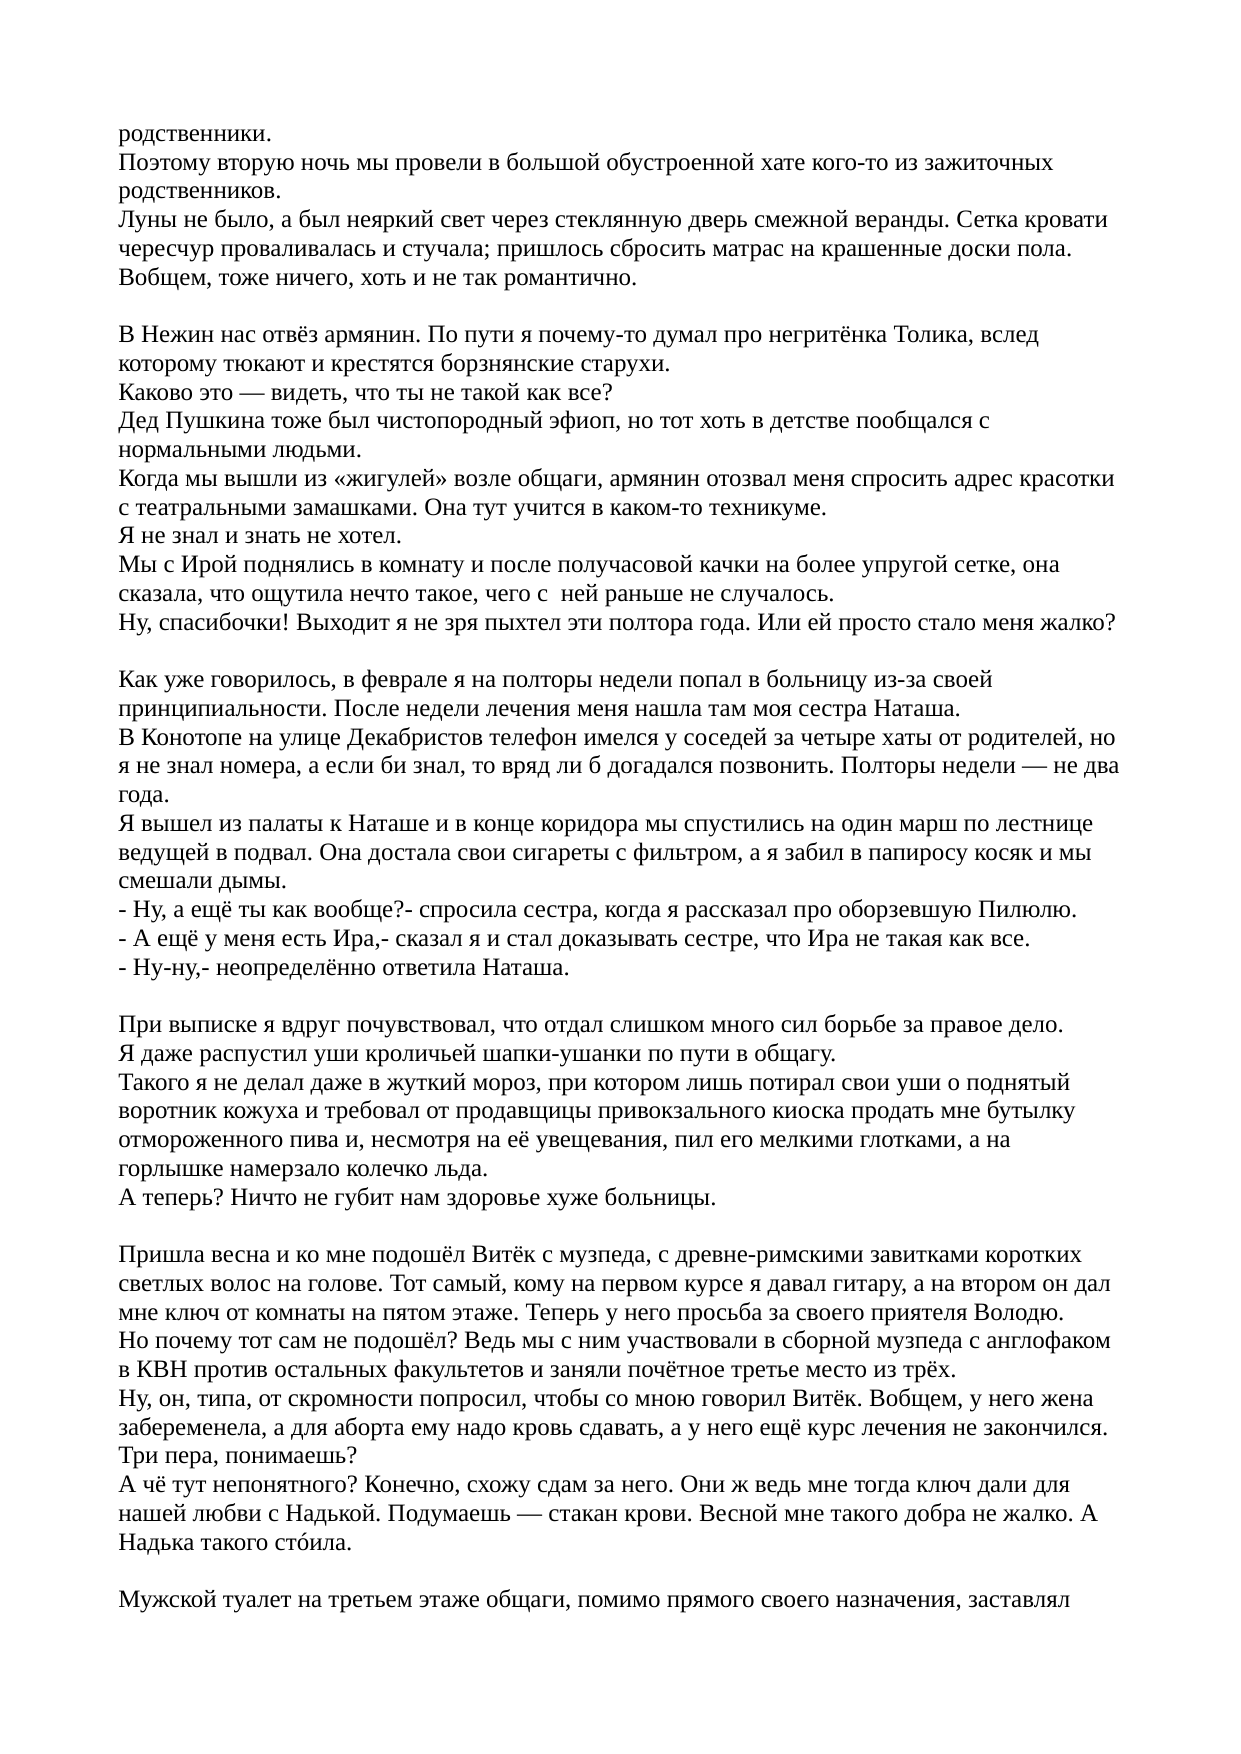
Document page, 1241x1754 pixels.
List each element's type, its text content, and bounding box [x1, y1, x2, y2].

text А чё тут непонятного? Конечно, схожу сдам за него. Они ж ведь мне тогда ключ дали для нашей любви с Надькой. Подумаешь — стакан крови. Весной мне такого добра не жалко. А Надька такого стóила. [118, 1469, 1122, 1556]
text Я вышел из палаты к Наташе и в конце коридора мы спустились на один марш по лестнице ведущей в подвал. Она достала свои сигареты с фильтром, а я забил в папиросу косяк и мы смешали дымы. [118, 808, 1122, 894]
text Дед Пушкина тоже был чистопородный эфиоп, но тот хоть в детстве пообщался с нормальными людьми. [118, 406, 1122, 463]
text Но почему тот сам не подошёл? Ведь мы с ним участвовали в сборной музпеда с англофаком в КВН против остальных факультетов и заняли почётное третье место из трёх. [118, 1326, 1122, 1383]
text Когда мы вышли из «жигулей» возле общаги, армянин отозвал меня спросить адрес красотки с театральными замашками. Она тут учится в каком-то техникуме. [118, 463, 1122, 521]
text Как уже говорилось, в феврале я на полторы недели попал в больницу из-за своей принципиальности. После недели лечения меня нашла там моя сестра Наташа. [118, 664, 1122, 722]
text В Конотопе на улице Декабристов телефон имелся у соседей за четыре хаты от родителей, но я не знал номера, а если би знал, то вряд ли б догадался позвонить. Полторы недели — не два года. [118, 722, 1122, 808]
text - Ну, а ещё ты как вообще?- спросила сестра, когда я рассказал про оборзевшую Пилюлю. [118, 894, 1122, 923]
text Мужской туалет на третьем этаже общаги, помимо прямого своего назначения, заставлял [118, 1584, 1122, 1613]
text - Ну-ну,- неопределённо ответила Наташа. [118, 952, 1122, 981]
text Я даже распустил уши кроличьей шапки-ушанки по пути в общагу. [118, 1038, 1122, 1067]
text Я не знал и знать не хотел. [118, 521, 1122, 549]
text родственники. [118, 118, 1122, 147]
text Ну, он, типа, от скромности попросил, чтобы со мною говорил Витёк. Вобщем, у него жена забеременела, а для аборта ему надо кровь сдавать, а у него ещё курс лечения не закончился. Три пера, понимаешь? [118, 1383, 1122, 1469]
text Пришла весна и ко мне подошёл Витёк с музпеда, с древне-римскими завитками коротких светлых волос на голове. Тот самый, кому на первом курсе я давал гитару, а на втором он дал мне ключ от комнаты на пятом этаже. Теперь у него просьба за своего приятеля Володю. [118, 1239, 1122, 1326]
text - А ещё у меня есть Ира,- сказал я и стал доказывать сестре, что Ира не такая как все. [118, 923, 1122, 952]
text А теперь? Ничто не губит нам здоровье хуже больницы. [118, 1182, 1122, 1211]
text Мы с Ирой поднялись в комнату и после получасовой качки на более упругой сетке, она сказала, что ощутила нечто такое, чего с ней раньше не случалось. [118, 549, 1122, 607]
text При выписке я вдруг почувствовал, что отдал слишком много сил борьбе за правое дело. [118, 1009, 1122, 1038]
text Каково это — видеть, что ты не такой как все? [118, 377, 1122, 406]
text Ну, спасибочки! Выходит я не зря пыхтел эти полтора года. Или ей просто стало меня жалко? [118, 607, 1122, 636]
text В Нежин нас отвёз армянин. По пути я почему-то думал про негритёнка Толика, вслед которому тюкают и крестятся борзнянские старухи. [118, 319, 1122, 377]
text Поэтому вторую ночь мы провели в большой обустроенной хате кого-то из зажиточных родственников. [118, 147, 1122, 204]
text Луны не было, а был неяркий свет через стеклянную дверь смежной веранды. Сетка кровати чересчур проваливалась и стучала; пришлось сбросить матрас на крашенные доски пола. Вобщем, тоже ничего, хоть и не так романтично. [118, 204, 1122, 291]
text Такого я не делал даже в жуткий мороз, при котором лишь потирал свои уши о поднятый воротник кожуха и требовал от продавщицы привокзального киоска продать мне бутылку отмороженного пива и, несмотря на её увещевания, пил его мелкими глотками, а на горлышке намерзало колечко льда. [118, 1067, 1122, 1182]
